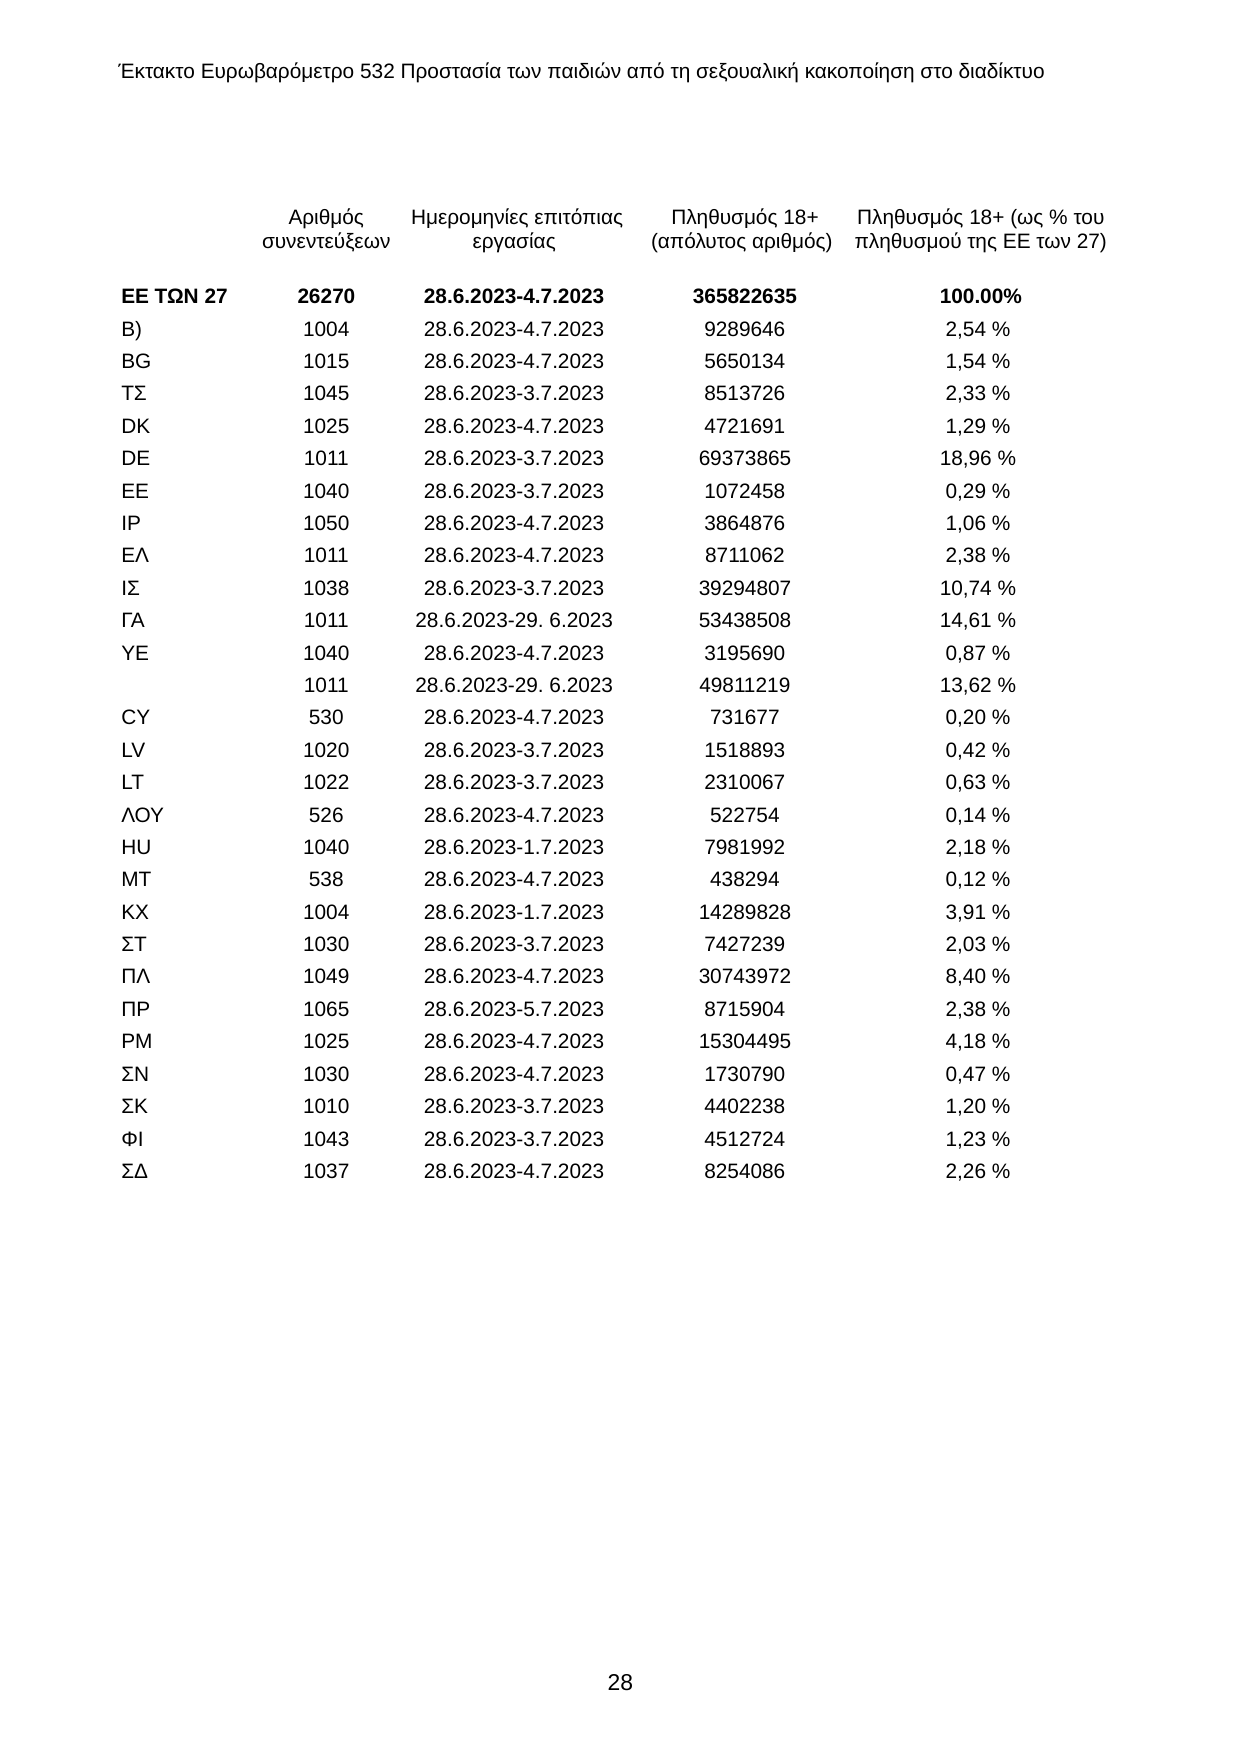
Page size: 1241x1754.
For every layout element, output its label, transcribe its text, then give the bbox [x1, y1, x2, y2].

table_cell 1518893 [639, 734, 851, 766]
table_cell ΕΕ [118, 474, 257, 507]
table_cell 1025 [257, 1025, 395, 1057]
table_cell 8254086 [639, 1155, 851, 1187]
table_cell 28.6.2023-4.7.2023 [395, 798, 638, 831]
table_cell 10,74 % [851, 571, 1110, 604]
table_cell 28.6.2023-3.7.2023 [395, 377, 638, 409]
table_cell 28.6.2023-3.7.2023 [395, 766, 638, 798]
table_cell 28.6.2023-1.7.2023 [395, 831, 638, 863]
table_cell 4721691 [639, 410, 851, 442]
table_cell 28.6.2023-3.7.2023 [395, 474, 638, 507]
table_cell 1043 [257, 1122, 395, 1154]
table_cell ΜΤ [118, 863, 257, 895]
table_cell 13,62 % [851, 669, 1110, 701]
table_cell 28.6.2023-1.7.2023 [395, 895, 638, 928]
table_cell Β) [118, 312, 257, 345]
table_cell ΕΛ [118, 539, 257, 571]
table_cell 1050 [257, 507, 395, 539]
table_cell 1022 [257, 766, 395, 798]
table_cell 7981992 [639, 831, 851, 863]
table_cell 438294 [639, 863, 851, 895]
table_cell 15304495 [639, 1025, 851, 1057]
table_cell ΠΛ [118, 960, 257, 993]
table_cell 8,40 % [851, 960, 1110, 993]
table_cell 1004 [257, 312, 395, 345]
table_cell 28.6.2023-29. 6.2023 [395, 669, 638, 701]
table_cell 28.6.2023-4.7.2023 [395, 312, 638, 345]
table_cell 1730790 [639, 1058, 851, 1090]
table_cell 1011 [257, 604, 395, 636]
table_cell ΦΙ [118, 1122, 257, 1154]
table_cell 28.6.2023-4.7.2023 [395, 863, 638, 895]
table_cell 5650134 [639, 345, 851, 377]
table_cell 1040 [257, 474, 395, 507]
table_cell 1,23 % [851, 1122, 1110, 1154]
table_cell 2310067 [639, 766, 851, 798]
table_cell 1011 [257, 539, 395, 571]
table_cell 1011 [257, 442, 395, 474]
table_cell 2,38 % [851, 539, 1110, 571]
table_cell ΣΚ [118, 1090, 257, 1122]
table_cell 1065 [257, 993, 395, 1025]
table_cell 3,91 % [851, 895, 1110, 928]
table_cell 49811219 [639, 669, 851, 701]
table_cell ΠΡ [118, 993, 257, 1025]
table_header Αριθμός συνεντεύξεων [257, 177, 395, 280]
table_cell ΣΔ [118, 1155, 257, 1187]
table_cell 8715904 [639, 993, 851, 1025]
table_cell 28.6.2023-3.7.2023 [395, 1122, 638, 1154]
table_cell ΙΡ [118, 507, 257, 539]
table_cell ΣΤ [118, 928, 257, 960]
table_cell 18,96 % [851, 442, 1110, 474]
table_cell DE [118, 442, 257, 474]
table_cell 0,14 % [851, 798, 1110, 831]
table_cell 28.6.2023-5.7.2023 [395, 993, 638, 1025]
table_cell ΓΑ [118, 604, 257, 636]
table_cell 1010 [257, 1090, 395, 1122]
table_cell 53438508 [639, 604, 851, 636]
table_cell 3195690 [639, 636, 851, 669]
table_cell 4,18 % [851, 1025, 1110, 1057]
table_cell 28.6.2023-29. 6.2023 [395, 604, 638, 636]
table_cell 26270 [257, 280, 395, 312]
table_cell 28.6.2023-4.7.2023 [395, 410, 638, 442]
table_cell 39294807 [639, 571, 851, 604]
table_cell 1040 [257, 636, 395, 669]
table_cell 28.6.2023-4.7.2023 [395, 1025, 638, 1057]
table_cell 28.6.2023-4.7.2023 [395, 636, 638, 669]
table_cell 1072458 [639, 474, 851, 507]
table_cell 30743972 [639, 960, 851, 993]
table_cell 2,18 % [851, 831, 1110, 863]
table_cell ΥΕ [118, 636, 257, 669]
table_cell 4512724 [639, 1122, 851, 1154]
table_cell 0,12 % [851, 863, 1110, 895]
table_cell 1030 [257, 928, 395, 960]
table_cell 28.6.2023-3.7.2023 [395, 1090, 638, 1122]
table_cell 1004 [257, 895, 395, 928]
table_cell 28.6.2023-3.7.2023 [395, 442, 638, 474]
table_cell 1,29 % [851, 410, 1110, 442]
table_cell ΣΝ [118, 1058, 257, 1090]
table_cell 4402238 [639, 1090, 851, 1122]
table_cell BG [118, 345, 257, 377]
table_cell 69373865 [639, 442, 851, 474]
table_cell 9289646 [639, 312, 851, 345]
table_cell ΡΜ [118, 1025, 257, 1057]
table_cell ΤΣ [118, 377, 257, 409]
table_cell 0,63 % [851, 766, 1110, 798]
table_cell 2,26 % [851, 1155, 1110, 1187]
table_header Πληθυσμός 18+ (απόλυτος αριθμός) [639, 177, 851, 280]
table_cell 28.6.2023-4.7.2023 [395, 345, 638, 377]
table_cell 8711062 [639, 539, 851, 571]
table_cell ΛΟΥ [118, 798, 257, 831]
table_cell 14,61 % [851, 604, 1110, 636]
table_cell 365822635 [639, 280, 851, 312]
table_cell 1037 [257, 1155, 395, 1187]
table_cell 28.6.2023-3.7.2023 [395, 571, 638, 604]
table_cell 1,20 % [851, 1090, 1110, 1122]
table_cell 3864876 [639, 507, 851, 539]
table_cell 100.00% [851, 280, 1110, 312]
table_cell 14289828 [639, 895, 851, 928]
table_cell 1040 [257, 831, 395, 863]
table_header [118, 177, 257, 280]
table_cell 28.6.2023-3.7.2023 [395, 928, 638, 960]
table_cell 2,03 % [851, 928, 1110, 960]
table_cell 8513726 [639, 377, 851, 409]
table_header Ημερομηνίες επιτόπιας εργασίας [395, 177, 638, 280]
table_cell 28.6.2023-4.7.2023 [395, 539, 638, 571]
table_cell 526 [257, 798, 395, 831]
table_cell 1,06 % [851, 507, 1110, 539]
table_cell 28.6.2023-4.7.2023 [395, 1058, 638, 1090]
table_cell 28.6.2023-4.7.2023 [395, 280, 638, 312]
table_cell ΙΣ [118, 571, 257, 604]
table_cell ΕΕ ΤΩΝ 27 [118, 280, 257, 312]
table_cell [118, 669, 257, 701]
table_cell 2,33 % [851, 377, 1110, 409]
table_cell 1049 [257, 960, 395, 993]
table_cell 522754 [639, 798, 851, 831]
table_cell 1038 [257, 571, 395, 604]
table_cell 28.6.2023-4.7.2023 [395, 960, 638, 993]
table_cell 2,54 % [851, 312, 1110, 345]
table_cell 1,54 % [851, 345, 1110, 377]
table_cell 0,29 % [851, 474, 1110, 507]
table_cell 28.6.2023-3.7.2023 [395, 734, 638, 766]
table_cell 0,42 % [851, 734, 1110, 766]
table_header Πληθυσμός 18+ (ως % του πληθυσμού της ΕΕ των 27) [851, 177, 1110, 280]
table_cell 1011 [257, 669, 395, 701]
table_cell CY [118, 701, 257, 733]
table_cell 28.6.2023-4.7.2023 [395, 507, 638, 539]
table_cell 0,20 % [851, 701, 1110, 733]
table_cell 731677 [639, 701, 851, 733]
table_cell 1045 [257, 377, 395, 409]
table_cell LV [118, 734, 257, 766]
table_cell 7427239 [639, 928, 851, 960]
table_cell HU [118, 831, 257, 863]
table_cell 0,47 % [851, 1058, 1110, 1090]
table_cell 2,38 % [851, 993, 1110, 1025]
table_cell 1025 [257, 410, 395, 442]
table_cell DK [118, 410, 257, 442]
table_cell 28.6.2023-4.7.2023 [395, 701, 638, 733]
table_cell 538 [257, 863, 395, 895]
table_cell ΚΧ [118, 895, 257, 928]
table_cell 0,87 % [851, 636, 1110, 669]
table_cell 28.6.2023-4.7.2023 [395, 1155, 638, 1187]
table_cell 1015 [257, 345, 395, 377]
table_cell LT [118, 766, 257, 798]
table_cell 530 [257, 701, 395, 733]
table_cell 1020 [257, 734, 395, 766]
table_cell 1030 [257, 1058, 395, 1090]
